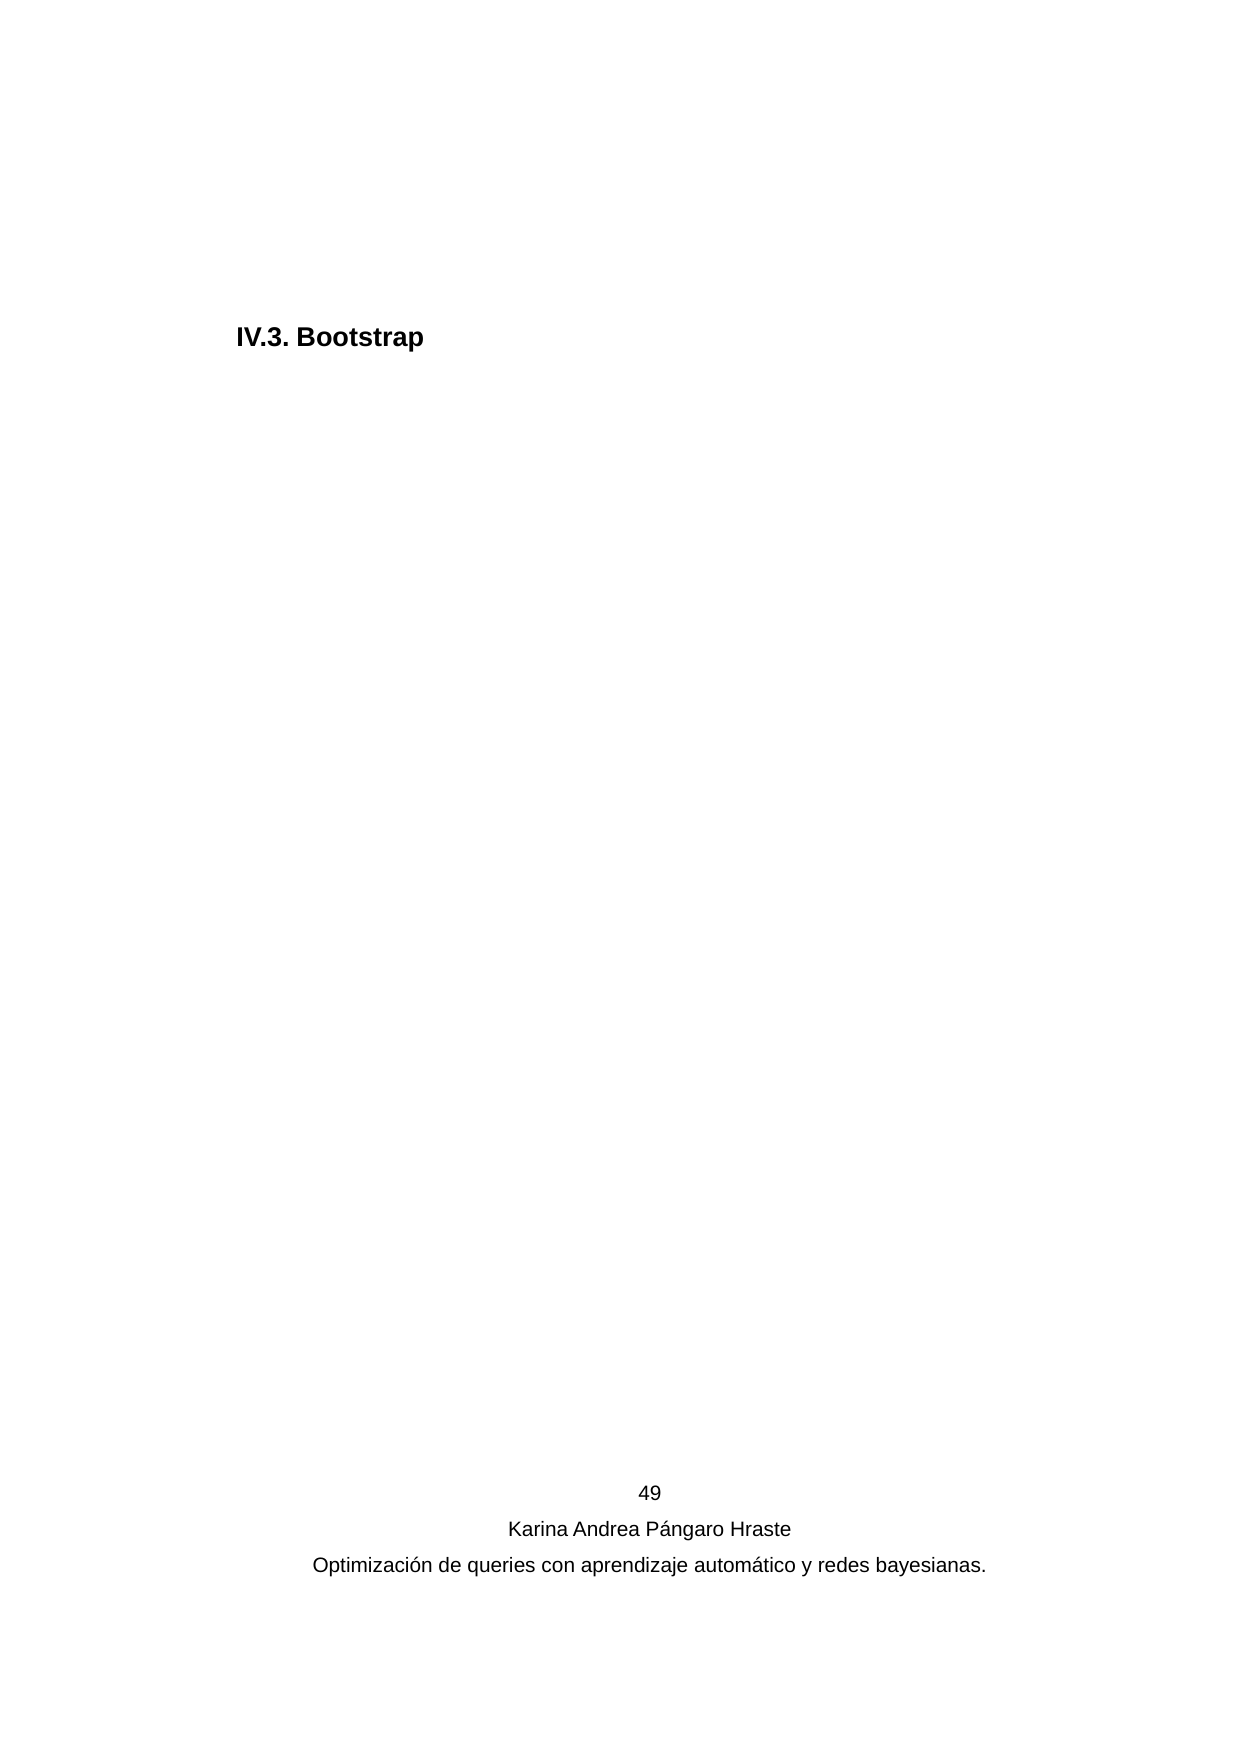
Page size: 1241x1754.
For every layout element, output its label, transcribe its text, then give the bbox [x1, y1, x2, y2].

subtitle Bootstrap [236, 321, 1063, 353]
